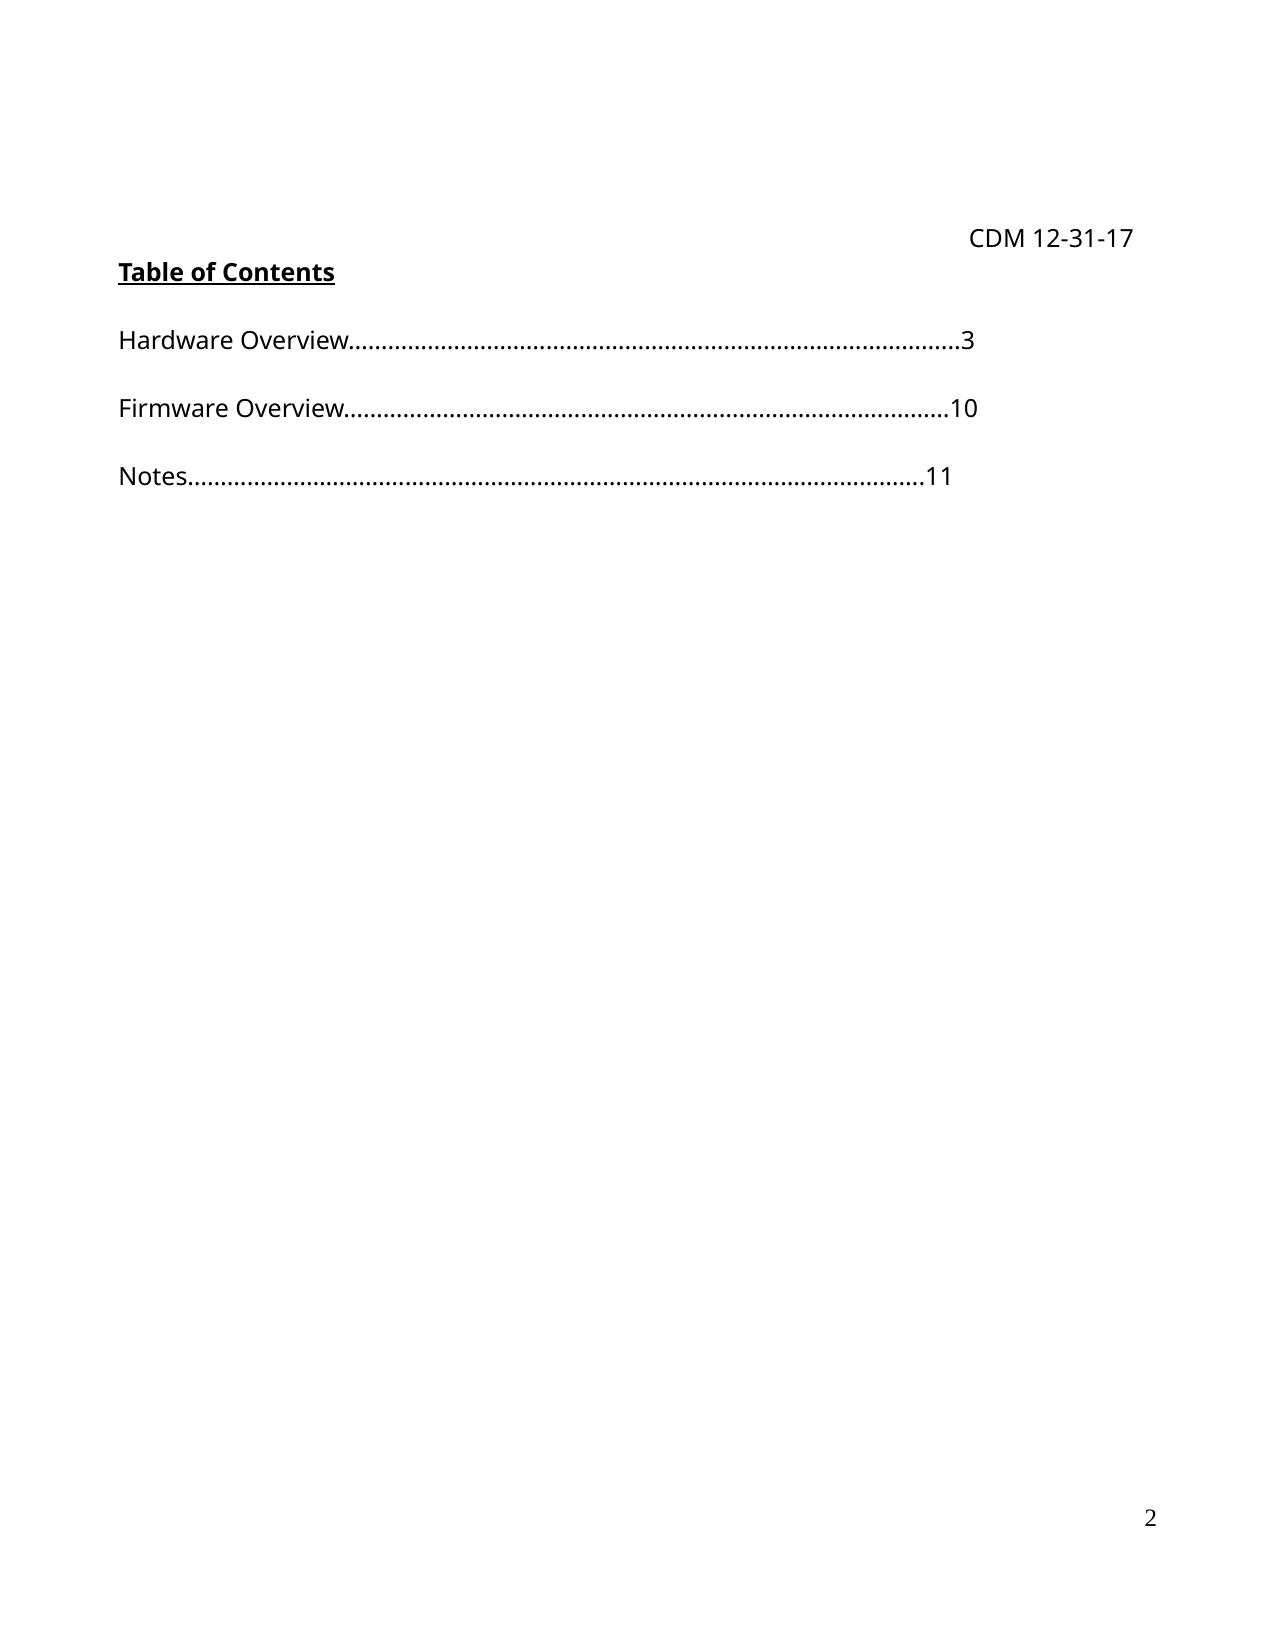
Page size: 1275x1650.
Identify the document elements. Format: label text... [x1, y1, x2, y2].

text Table of Contents [118, 254, 1157, 288]
text Notes………………………………………………………………………………………………….11 [118, 459, 1157, 493]
text Firmware Overview………………………………………………………………………..………10 [118, 391, 1157, 425]
text Hardware Overview………………………………………………………………………………...3 [118, 322, 1157, 357]
text CDM 12-31-17 [118, 220, 1157, 254]
